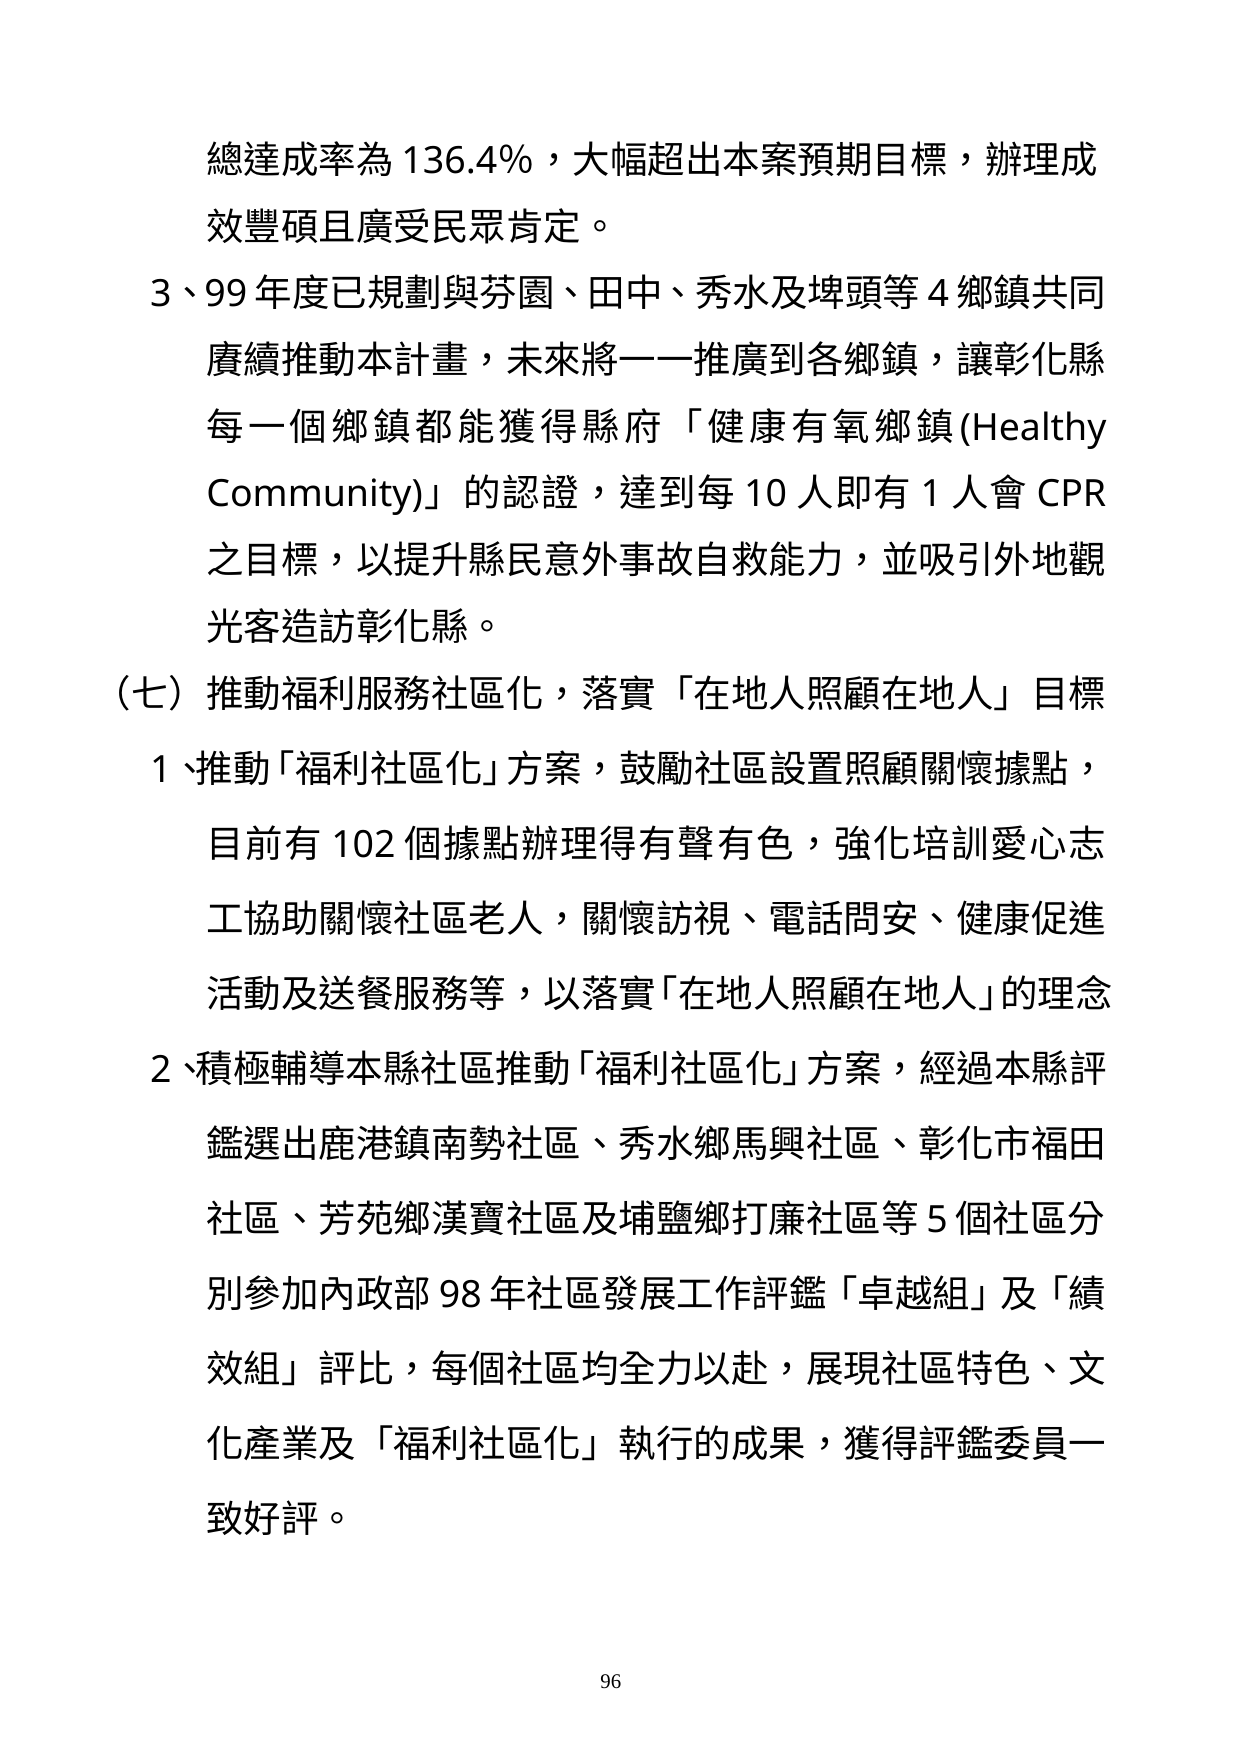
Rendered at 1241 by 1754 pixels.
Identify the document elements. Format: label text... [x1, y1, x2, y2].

text 3、99年度已規劃與芬園、田中、秀水及埤頭等4鄉鎮共同賡續推動本計畫，未來將一一推廣到各鄉鎮，讓彰化縣每一個鄉鎮都能獲得縣府「健康有氧鄉鎮(Healthy Community)」的認證，達到每10人即有1人會CPR之目標，以提升縣民意外事故自救能力，並吸引外地觀光客造訪彰化縣。 [150, 253, 1106, 653]
text （七）推動福利服務社區化，落實「在地人照顧在地人」目標 [94, 653, 1106, 728]
text 1、推動「福利社區化」方案，鼓勵社區設置照顧關懷據點，目前有102個據點辦理得有聲有色，強化培訓愛心志工協助關懷社區老人，關懷訪視、電話問安、健康促進活動及送餐服務等，以落實「在地人照顧在地人」的理念。 [150, 728, 1106, 1028]
text 2、積極輔導本縣社區推動「福利社區化」方案，經過本縣評鑑選出鹿港鎮南勢社區、秀水鄉馬興社區、彰化市福田社區、芳苑鄉漢寶社區及埔鹽鄉打廉社區等5個社區分別參加內政部98年社區發展工作評鑑「卓越組」及「績效組」評比，每個社區均全力以赴，展現社區特色、文化產業及「福利社區化」執行的成果，獲得評鑑委員一致好評。 [150, 1028, 1106, 1553]
text 總達成率為136.4％，大幅超出本案預期目標，辦理成效豐碩且廣受民眾肯定。 [150, 120, 1106, 253]
